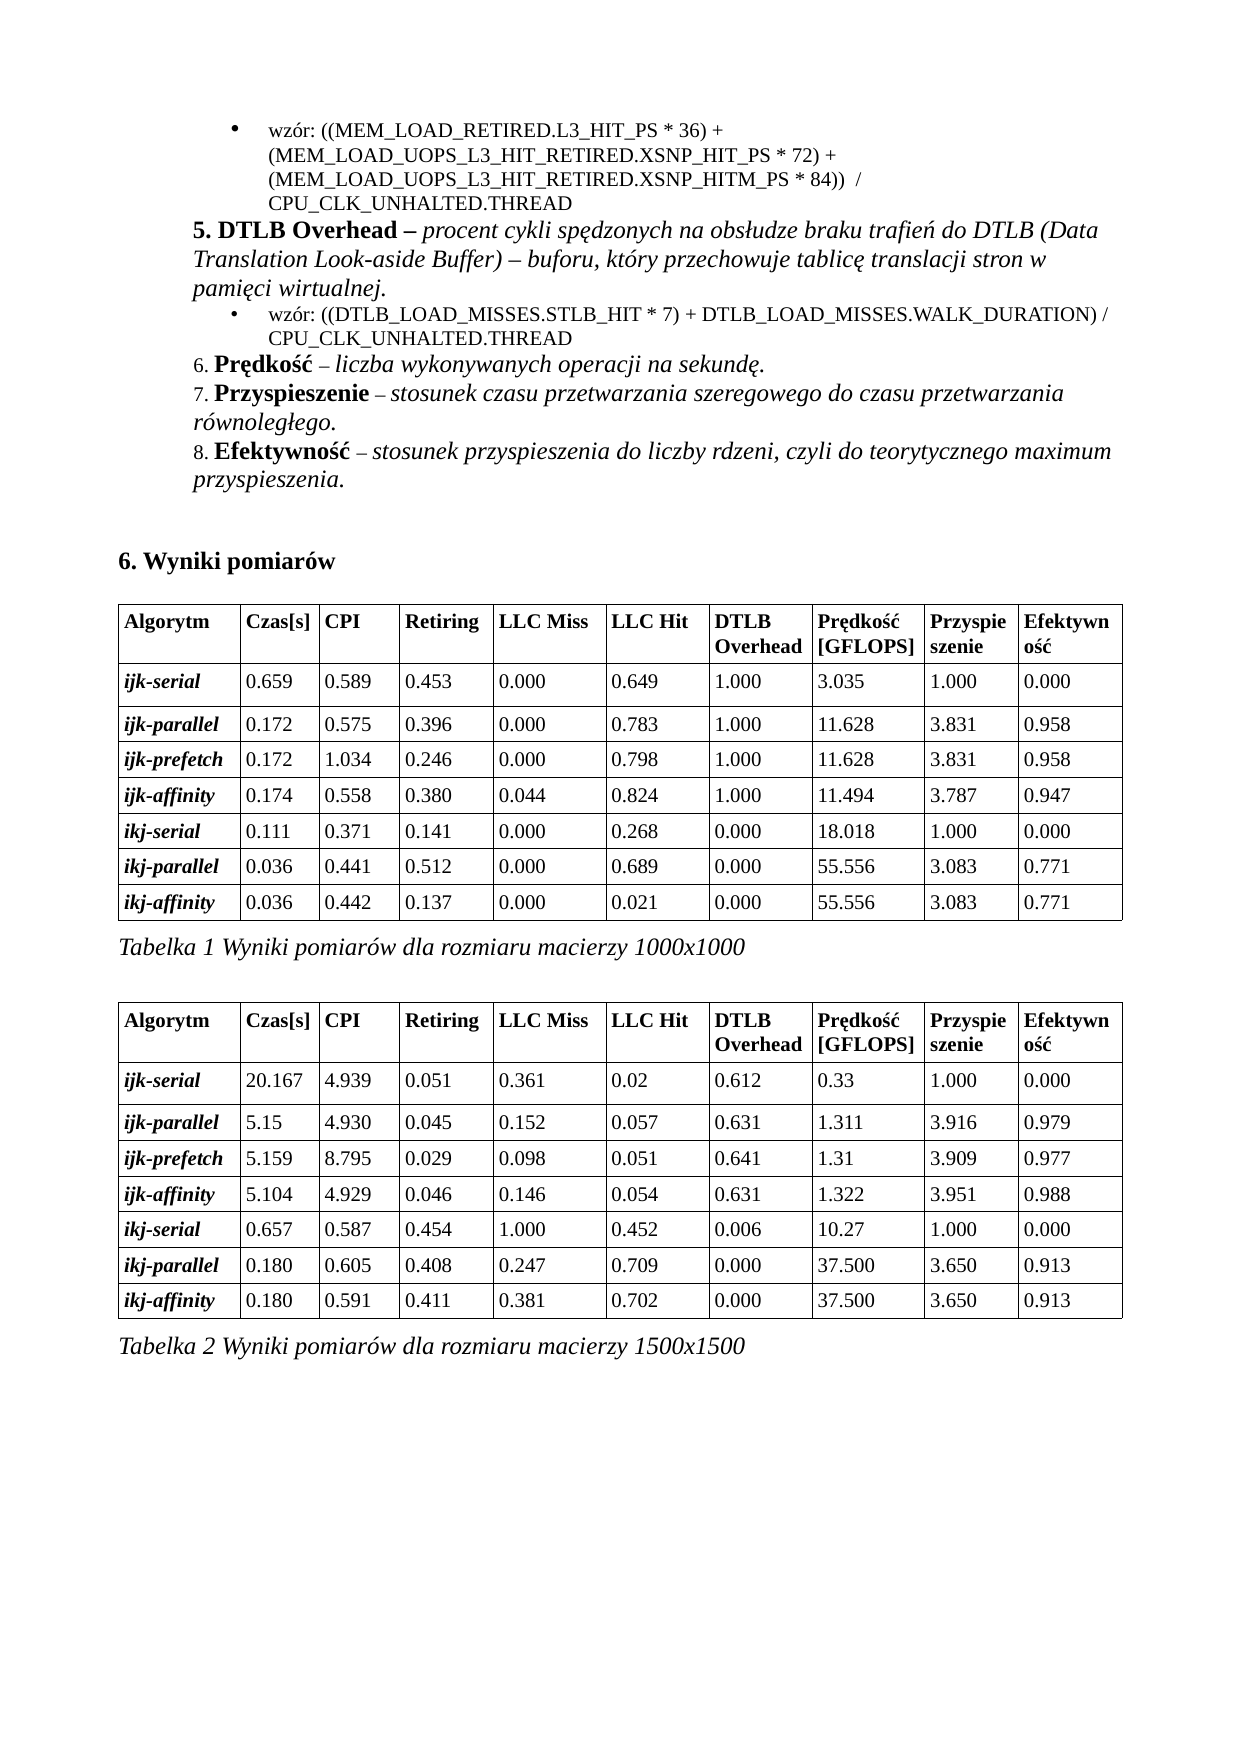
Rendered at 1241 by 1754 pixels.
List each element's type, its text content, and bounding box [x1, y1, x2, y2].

table_cell 0.246 [400, 742, 493, 777]
table_cell 0.172 [241, 742, 319, 777]
table_cell 0.657 [241, 1212, 319, 1247]
table_cell 1.000 [494, 1212, 606, 1247]
table_cell 4.930 [320, 1105, 399, 1140]
table_cell 5.104 [241, 1177, 319, 1211]
table_cell 11.628 [813, 742, 924, 777]
table_cell ijk-prefetch [119, 742, 240, 777]
table_cell 1.000 [925, 814, 1018, 848]
table_cell ikj-serial [119, 814, 240, 848]
table_cell 0.771 [1019, 885, 1122, 919]
table_cell 0.824 [607, 778, 709, 813]
table_header Prędkość [GFLOPS] [813, 1003, 924, 1062]
table_cell 37.500 [813, 1248, 924, 1282]
table_cell 0.783 [607, 707, 709, 741]
table_cell 0.979 [1019, 1105, 1122, 1140]
table_header Prędkość [GFLOPS] [813, 605, 924, 663]
table_cell 0.591 [320, 1284, 399, 1318]
table_cell 0.411 [400, 1284, 493, 1318]
table_cell 18.018 [813, 814, 924, 848]
table_header Retiring [400, 1003, 493, 1062]
table_cell 1.000 [925, 1212, 1018, 1247]
table_cell 0.605 [320, 1248, 399, 1282]
table_cell ijk-serial [119, 1063, 240, 1104]
table_cell 0.396 [400, 707, 493, 741]
table_cell 4.929 [320, 1177, 399, 1211]
table_cell 55.556 [813, 885, 924, 919]
table_cell 0.000 [494, 742, 606, 777]
table_cell 0.036 [241, 885, 319, 919]
table_header LLC Miss [494, 1003, 606, 1062]
table_cell 0.371 [320, 814, 399, 848]
table_cell 0.000 [710, 1248, 812, 1282]
table_cell 1.311 [813, 1105, 924, 1140]
table_cell 0.558 [320, 778, 399, 813]
table_cell ijk-serial [119, 664, 240, 706]
table_header Algorytm [119, 605, 240, 663]
text 5. DTLB Overhead – procent cykli spędzonych na obsłudze braku trafień do DTLB (Data Translation Look-aside Buffer) – buforu, który przechowuje tablicę translacji stron w pamięci wirtualnej. [193, 215, 1122, 301]
table_cell 0.988 [1019, 1177, 1122, 1211]
table_cell 0.000 [494, 664, 606, 706]
table_header Retiring [400, 605, 493, 663]
table_header Przyspieszenie [925, 1003, 1018, 1062]
table_cell 0.958 [1019, 742, 1122, 777]
table_header Czas[s] [241, 1003, 319, 1062]
table_cell 5.15 [241, 1105, 319, 1140]
table_cell 0.361 [494, 1063, 606, 1104]
table_cell 0.137 [400, 885, 493, 919]
table_cell 8.795 [320, 1141, 399, 1176]
table_cell 0.054 [607, 1177, 709, 1211]
table_cell ijk-affinity [119, 778, 240, 813]
table_header Czas[s] [241, 605, 319, 663]
table_cell 0.659 [241, 664, 319, 706]
table_cell 0.798 [607, 742, 709, 777]
table_cell 0.452 [607, 1212, 709, 1247]
table_cell 0.045 [400, 1105, 493, 1140]
table_cell 0.380 [400, 778, 493, 813]
table_cell 0.631 [710, 1105, 812, 1140]
table_cell 0.268 [607, 814, 709, 848]
table_cell ijk-affinity [119, 1177, 240, 1211]
table_cell 0.958 [1019, 707, 1122, 741]
table_cell 0.587 [320, 1212, 399, 1247]
table_cell 0.33 [813, 1063, 924, 1104]
table_cell 0.702 [607, 1284, 709, 1318]
table_cell 0.174 [241, 778, 319, 813]
table_cell 0.000 [494, 849, 606, 884]
table_cell 0.046 [400, 1177, 493, 1211]
table_cell 0.000 [710, 849, 812, 884]
table_cell 1.000 [925, 1063, 1018, 1104]
table_header Efektywność [1019, 605, 1122, 663]
table_cell 0.977 [1019, 1141, 1122, 1176]
table_cell 0.649 [607, 664, 709, 706]
table_cell ikj-parallel [119, 849, 240, 884]
table_cell 0.689 [607, 849, 709, 884]
table_cell 55.556 [813, 849, 924, 884]
table_cell 10.27 [813, 1212, 924, 1247]
table_header Efektywność [1019, 1003, 1122, 1062]
table_cell ijk-prefetch [119, 1141, 240, 1176]
text 7. Przyspieszenie – stosunek czasu przetwarzania szeregowego do czasu przetwarzania równoległego. [193, 378, 1122, 436]
table_cell 0.057 [607, 1105, 709, 1140]
table_cell 0.408 [400, 1248, 493, 1282]
table_cell 0.442 [320, 885, 399, 919]
table_cell 1.000 [710, 707, 812, 741]
table_cell 0.771 [1019, 849, 1122, 884]
table_cell 0.02 [607, 1063, 709, 1104]
text Tabelka 1 Wyniki pomiarów dla rozmiaru macierzy 1000x1000 [118, 932, 1122, 961]
table_cell 0.913 [1019, 1248, 1122, 1282]
table_cell 0.036 [241, 849, 319, 884]
table_header CPI [320, 1003, 399, 1062]
table_cell 0.000 [1019, 814, 1122, 848]
table_cell 3.083 [925, 849, 1018, 884]
table_cell 0.051 [607, 1141, 709, 1176]
table_cell 11.494 [813, 778, 924, 813]
table_cell 0.453 [400, 664, 493, 706]
table_cell 1.322 [813, 1177, 924, 1211]
table_cell 1.034 [320, 742, 399, 777]
table_cell 0.146 [494, 1177, 606, 1211]
table_cell 0.029 [400, 1141, 493, 1176]
table_cell 0.098 [494, 1141, 606, 1176]
table_cell 0.044 [494, 778, 606, 813]
table_cell 1.000 [925, 664, 1018, 706]
table_cell 20.167 [241, 1063, 319, 1104]
table_cell 3.909 [925, 1141, 1018, 1176]
table_cell 3.916 [925, 1105, 1018, 1140]
table_header DTLB Overhead [710, 605, 812, 663]
table_cell 0.913 [1019, 1284, 1122, 1318]
table_cell 0.589 [320, 664, 399, 706]
table_cell 3.831 [925, 707, 1018, 741]
table_cell 0.641 [710, 1141, 812, 1176]
table_cell 0.000 [1019, 1063, 1122, 1104]
table_cell 0.000 [1019, 664, 1122, 706]
table_header LLC Miss [494, 605, 606, 663]
table_cell ikj-serial [119, 1212, 240, 1247]
table_cell 0.947 [1019, 778, 1122, 813]
table_header LLC Hit [607, 605, 709, 663]
table_cell ijk-parallel [119, 707, 240, 741]
text 8. Efektywność – stosunek przyspieszenia do liczby rdzeni, czyli do teorytycznego maximum przyspieszenia. [193, 436, 1122, 493]
table_cell 0.454 [400, 1212, 493, 1247]
text 6. Wyniki pomiarów [118, 546, 1122, 575]
table_cell 0.631 [710, 1177, 812, 1211]
table_cell 0.000 [710, 885, 812, 919]
table_cell 0.612 [710, 1063, 812, 1104]
table_cell 0.111 [241, 814, 319, 848]
table_cell 3.083 [925, 885, 1018, 919]
table_cell 3.787 [925, 778, 1018, 813]
table_cell 3.951 [925, 1177, 1018, 1211]
table_cell 0.021 [607, 885, 709, 919]
table_cell 3.831 [925, 742, 1018, 777]
table_cell 0.000 [494, 885, 606, 919]
table_cell 1.000 [710, 742, 812, 777]
table_cell 0.172 [241, 707, 319, 741]
table_cell 0.441 [320, 849, 399, 884]
table_cell 4.939 [320, 1063, 399, 1104]
table_cell 0.180 [241, 1248, 319, 1282]
table_header Przyspieszenie [925, 605, 1018, 663]
table_cell 0.381 [494, 1284, 606, 1318]
table_cell 0.000 [494, 707, 606, 741]
table_cell 1.31 [813, 1141, 924, 1176]
table_cell 1.000 [710, 664, 812, 706]
table_cell 3.650 [925, 1284, 1018, 1318]
table_cell ikj-parallel [119, 1248, 240, 1282]
table_cell 0.141 [400, 814, 493, 848]
table_header Algorytm [119, 1003, 240, 1062]
table_cell 37.500 [813, 1284, 924, 1318]
table_cell 0.709 [607, 1248, 709, 1282]
table_cell 0.000 [710, 1284, 812, 1318]
table_cell 3.035 [813, 664, 924, 706]
table_cell 5.159 [241, 1141, 319, 1176]
table_cell 0.006 [710, 1212, 812, 1247]
list wzór: ((DTLB_LOAD_MISSES.STLB_HIT * 7) + DTLB_LOAD_MISSES.WALK_DURATION) / CPU_CLK_UNHALTED.THREAD [231, 301, 1122, 349]
table_cell 0.247 [494, 1248, 606, 1282]
table_cell ikj-affinity [119, 1284, 240, 1318]
table_cell ikj-affinity [119, 885, 240, 919]
table_cell 0.512 [400, 849, 493, 884]
table_cell 0.051 [400, 1063, 493, 1104]
text 6. Prędkość – liczba wykonywanych operacji na sekundę. [193, 349, 1122, 378]
table_cell 0.000 [1019, 1212, 1122, 1247]
table_header LLC Hit [607, 1003, 709, 1062]
table_header DTLB Overhead [710, 1003, 812, 1062]
table_cell 0.000 [494, 814, 606, 848]
text Tabelka 2 Wyniki pomiarów dla rozmiaru macierzy 1500x1500 [118, 1331, 1122, 1359]
table_cell 0.152 [494, 1105, 606, 1140]
table_cell 3.650 [925, 1248, 1018, 1282]
table_cell 11.628 [813, 707, 924, 741]
table_cell 0.180 [241, 1284, 319, 1318]
list wzór: ((MEM_LOAD_RETIRED.L3_HIT_PS * 36) + (MEM_LOAD_UOPS_L3_HIT_RETIRED.XSNP_HIT_PS * 72) + (MEM_LOAD_UOPS_L3_HIT_RETIRED.XSNP_HITM_PS * 84)) / CPU_CLK_UNHALTED.THREAD [231, 118, 1122, 215]
table_header CPI [320, 605, 399, 663]
table_cell 0.000 [710, 814, 812, 848]
table_cell ijk-parallel [119, 1105, 240, 1140]
table_cell 1.000 [710, 778, 812, 813]
table_cell 0.575 [320, 707, 399, 741]
